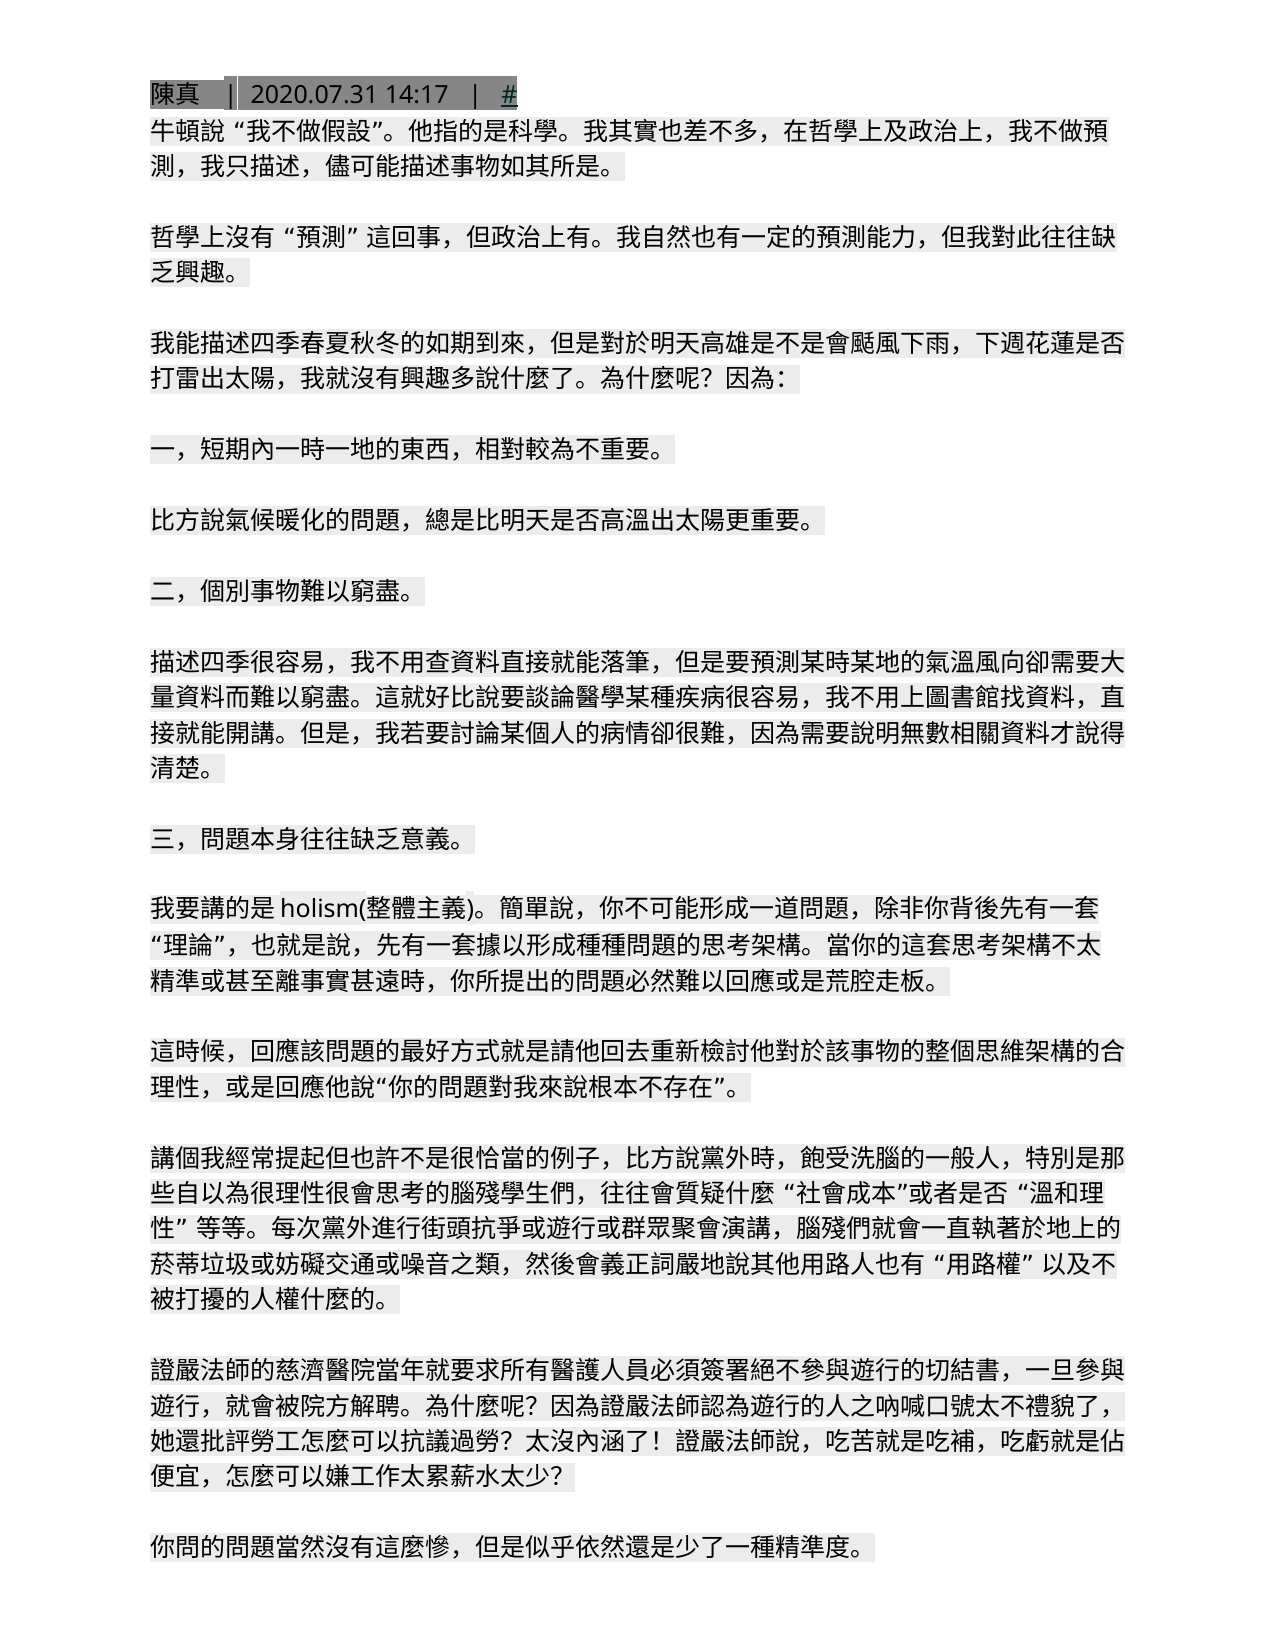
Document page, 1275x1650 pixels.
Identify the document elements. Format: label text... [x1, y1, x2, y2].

text 陳真 | 2020.07.31 14:17 | # [150, 75, 1125, 110]
text 牛頓說 “我不做假設”。他指的是科學。我其實也差不多，在哲學上及政治上，我不做預測，我只描述，儘可能描述事物如其所是。 哲學上沒有 “預測” 這回事，但政治上有。我自然也有一定的預測能力，但我對此往往缺乏興趣。 我能描述四季春夏秋冬的如期到來，但是對於明天高雄是不是會颳風下雨，下週花蓮是否打雷出太陽，我就沒有興趣多說什麼了。為什麼呢？因為： 一，短期內一時一地的東西，相對較為不重要。 比方說氣候暖化的問題，總是比明天是否高溫出太陽更重要。 二，個別事物難以窮盡。 描述四季很容易，我不用查資料直接就能落筆，但是要預測某時某地的氣溫風向卻需要大量資料而難以窮盡。這就好比說要談論醫學某種疾病很容易，我不用上圖書館找資料，直接就能開講。但是，我若要討論某個人的病情卻很難，因為需要說明無數相關資料才說得清楚。 三，問題本身往往缺乏意義。 我要講的是holism(整體主義)。簡單說，你不可能形成一道問題，除非你背後先有一套“理論”，也就是說，先有一套據以形成種種問題的思考架構。當你的這套思考架構不太精準或甚至離事實甚遠時，你所提出的問題必然難以回應或是荒腔走板。 這時候，回應該問題的最好方式就是請他回去重新檢討他對於該事物的整個思維架構的合理性，或是回應他說“你的問題對我來說根本不存在”。 講個我經常提起但也許不是很恰當的例子，比方說黨外時，飽受洗腦的一般人，特別是那些自以為很理性很會思考的腦殘學生們，往往會質疑什麼 “社會成本”或者是否 “溫和理性” 等等。每次黨外進行街頭抗爭或遊行或群眾聚會演講，腦殘們就會一直執著於地上的菸蒂垃圾或妨礙交通或噪音之類，然後會義正詞嚴地說其他用路人也有 “用路權” 以及不被打擾的人權什麼的。 證嚴法師的慈濟醫院當年就要求所有醫護人員必須簽署絕不參與遊行的切結書，一旦參與遊行，就會被院方解聘。為什麼呢？因為證嚴法師認為遊行的人之吶喊口號太不禮貌了，她還批評勞工怎麼可以抗議過勞？太沒內涵了！證嚴法師說，吃苦就是吃補，吃虧就是佔便宜，怎麼可以嫌工作太累薪水太少？ 你問的問題當然沒有這麼慘，但是似乎依然還是少了一種精準度。 [150, 110, 1125, 1562]
